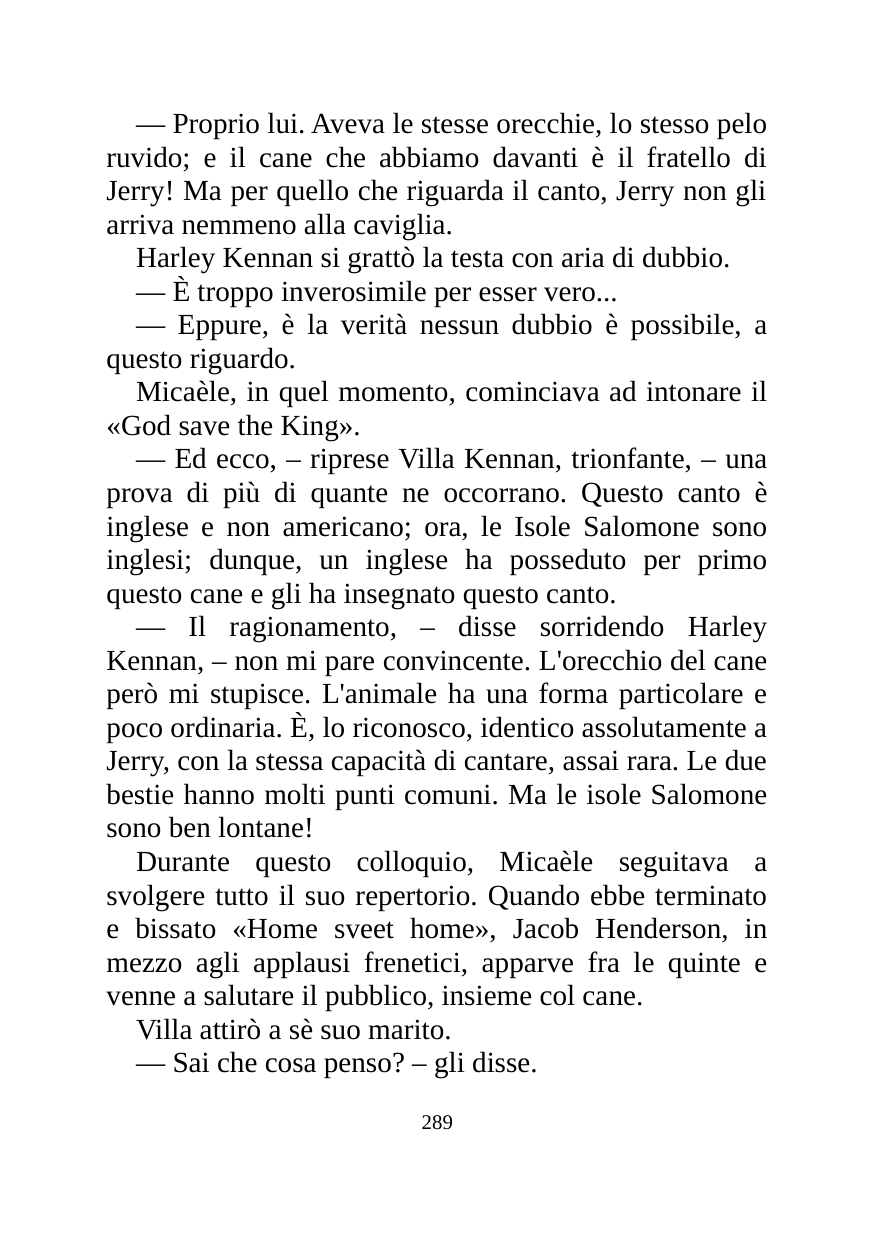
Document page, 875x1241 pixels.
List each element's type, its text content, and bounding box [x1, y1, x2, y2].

text Micaèle, in quel momento, cominciava ad intonare il «God save the King». [106, 374, 768, 442]
text — Il ragionamento, – disse sorridendo Harley Kennan, – non mi pare convincente. L'orecchio del cane però mi stupisce. L'animale ha una forma particolare e poco ordinaria. È, lo riconosco, identico assolutamente a Jerry, con la stessa capacità di cantare, assai rara. Le due bestie hanno molti punti comuni. Ma le isole Salomone sono ben lontane! [106, 609, 768, 844]
text — Ed ecco, – riprese Villa Kennan, trionfante, – una prova di più di quante ne occorrano. Questo canto è inglese e non americano; ora, le Isole Salomone sono inglesi; dunque, un inglese ha posseduto per primo questo cane e gli ha insegnato questo canto. [106, 442, 768, 609]
text Harley Kennan si grattò la testa con aria di dubbio. [106, 240, 768, 274]
text — Eppure, è la verità nessun dubbio è possibile, a questo riguardo. [106, 307, 768, 374]
text Durante questo colloquio, Micaèle seguitava a svolgere tutto il suo repertorio. Quando ebbe terminato e bissato «Home sveet home», Jacob Henderson, in mezzo agli applausi frenetici, apparve fra le quinte e venne a salutare il pubblico, insieme col cane. [106, 844, 768, 1012]
text — Proprio lui. Aveva le stesse orecchie, lo stesso pelo ruvido; e il cane che abbiamo davanti è il fratello di Jerry! Ma per quello che riguarda il canto, Jerry non gli arriva nemmeno alla caviglia. [106, 106, 768, 240]
text Villa attirò a sè suo marito. [106, 1012, 768, 1045]
text — È troppo inverosimile per esser vero... [106, 274, 768, 307]
text — Sai che cosa penso? – gli disse. [106, 1045, 768, 1079]
